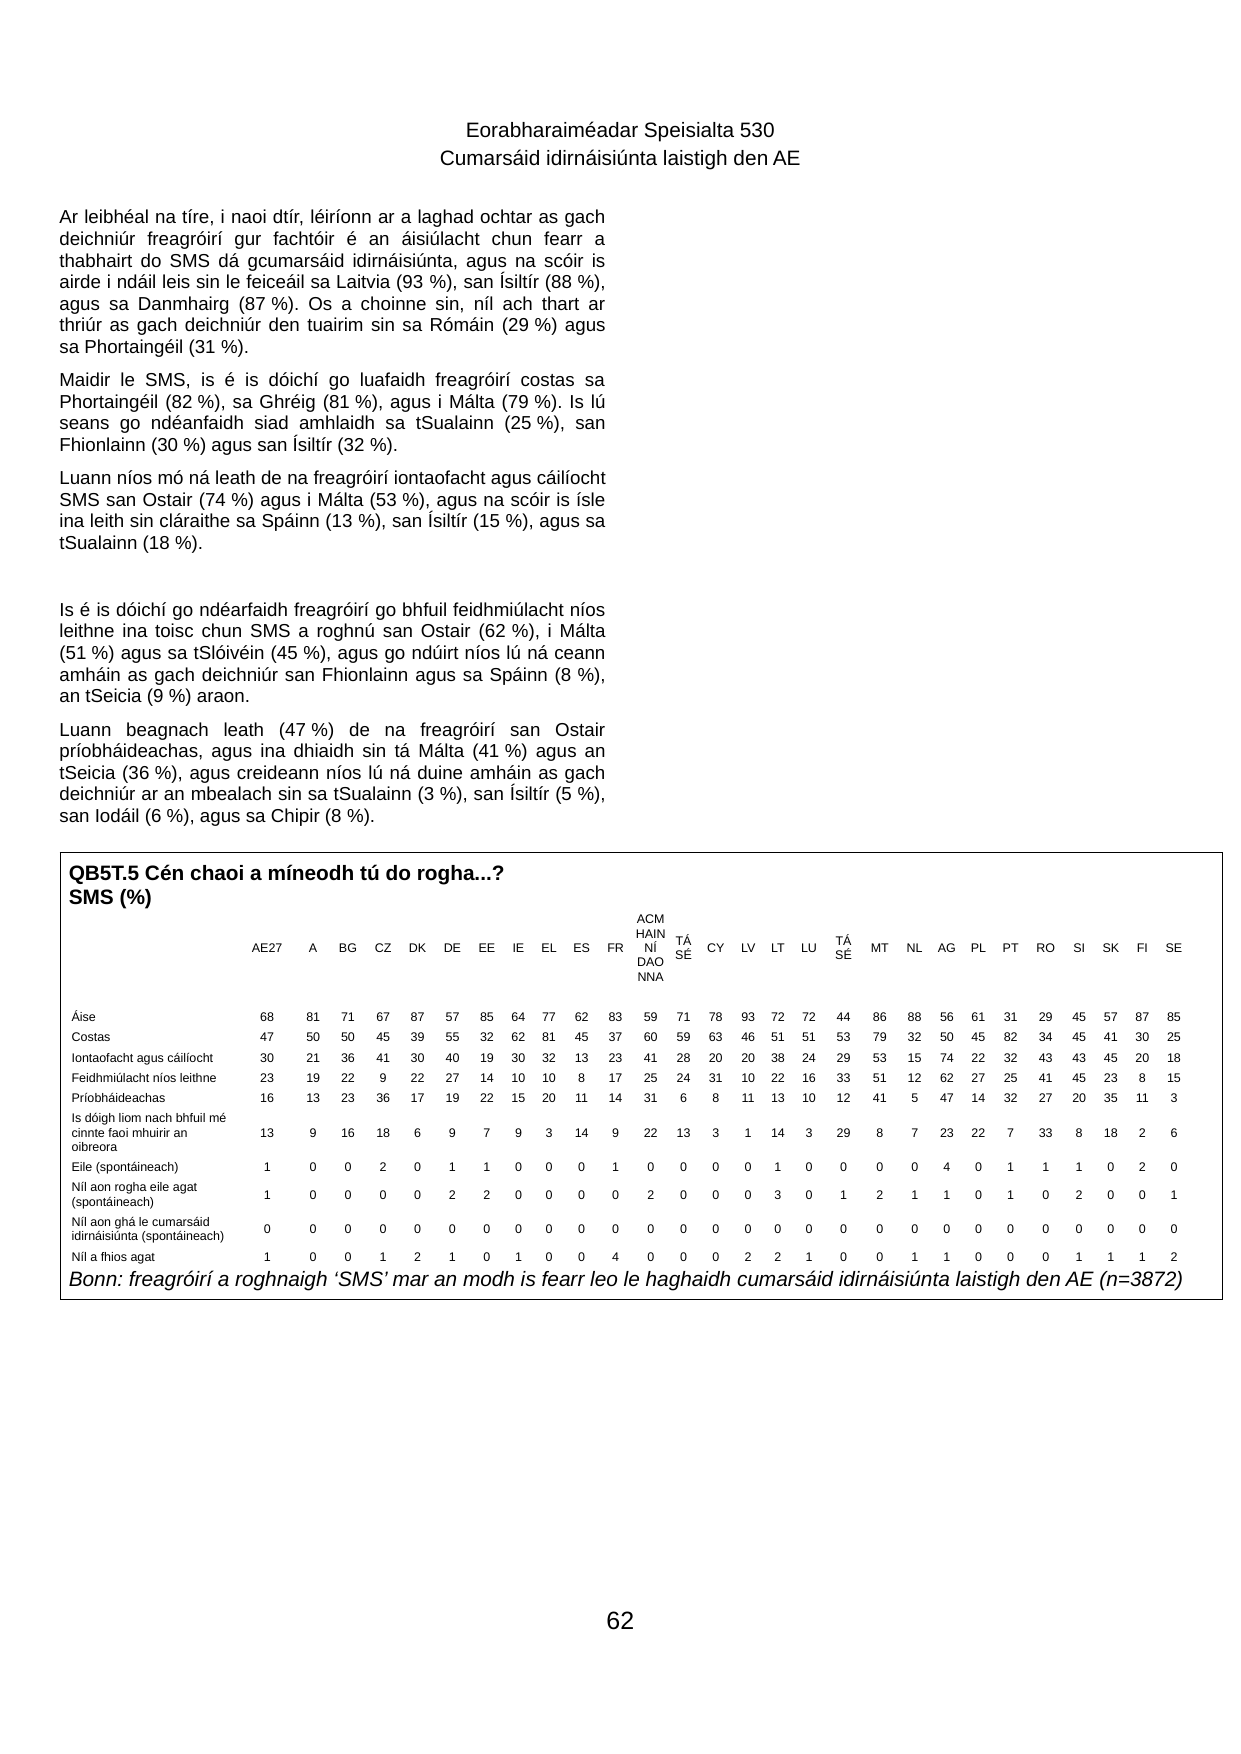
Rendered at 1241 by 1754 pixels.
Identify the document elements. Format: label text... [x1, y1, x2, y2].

table_cell 0 [698, 1212, 733, 1246]
table_cell 1 [1027, 1157, 1064, 1177]
table_cell 22 [962, 1048, 994, 1068]
table_cell 15 [504, 1088, 533, 1108]
table_cell 2 [470, 1177, 503, 1212]
table_cell 45 [1094, 1048, 1127, 1068]
table_cell 19 [470, 1048, 503, 1068]
table_cell [400, 987, 435, 1007]
table_cell 13 [669, 1108, 698, 1157]
text Maidir le SMS, is é is dóichí go luafaidh freagróirí costas sa Phortaingéil (82 %), sa Ghréig (81 %), agus i Málta (79 %). Is lú seans go ndéanfaidh siad amhlaidh sa tSualainn (25 %), san Fhionlainn (30 %) agus san Ísiltír (32 %). [59, 369, 605, 455]
table_cell 13 [565, 1048, 598, 1068]
table_cell 1 [1094, 1246, 1127, 1267]
table_cell 20 [1128, 1048, 1157, 1068]
table_cell 30 [238, 1048, 296, 1068]
table_cell 35 [1094, 1088, 1127, 1108]
table_cell Níl aon ghá le cumarsáid idirnáisiúnta (spontáineach) [69, 1212, 238, 1246]
table_cell 1 [238, 1157, 296, 1177]
table_cell 0 [296, 1177, 330, 1212]
table_cell 40 [435, 1048, 470, 1068]
table_header SE [1157, 909, 1191, 987]
table_cell [733, 987, 763, 1007]
table_cell 20 [533, 1088, 564, 1108]
table_cell 6 [400, 1108, 435, 1157]
table_cell 64 [504, 1007, 533, 1027]
table_cell 16 [793, 1068, 825, 1088]
table_cell 18 [1094, 1108, 1127, 1157]
table_cell [470, 987, 503, 1007]
table_cell 41 [861, 1088, 898, 1108]
table_header SK [1094, 909, 1127, 987]
table_cell 22 [330, 1068, 366, 1088]
table_cell [1094, 987, 1127, 1007]
table_cell 53 [861, 1048, 898, 1068]
table_header LV [733, 909, 763, 987]
table_cell 0 [669, 1212, 698, 1246]
table_cell 1 [435, 1157, 470, 1177]
table_cell 30 [504, 1048, 533, 1068]
table_cell 0 [632, 1246, 668, 1267]
table_cell 45 [1064, 1027, 1094, 1047]
table_cell 62 [931, 1068, 962, 1088]
table_cell 0 [330, 1157, 366, 1177]
table_cell 0 [1157, 1212, 1191, 1246]
table_cell 14 [565, 1108, 598, 1157]
table_cell 0 [825, 1246, 861, 1267]
table_cell 0 [598, 1177, 632, 1212]
table_header RO [1027, 909, 1064, 987]
table_cell 8 [565, 1068, 598, 1088]
table_cell 0 [962, 1246, 994, 1267]
table_cell 22 [763, 1068, 792, 1088]
table_cell 0 [962, 1212, 994, 1246]
text QB5T.5 Cén chaoi a míneodh tú do rogha...? [68, 861, 1213, 885]
table_cell 1 [733, 1108, 763, 1157]
table_cell 50 [330, 1027, 366, 1047]
table_cell 24 [793, 1048, 825, 1068]
table_cell 25 [994, 1068, 1027, 1088]
table_cell 0 [825, 1157, 861, 1177]
table_cell 51 [861, 1068, 898, 1088]
table_cell 1 [366, 1246, 400, 1267]
table_cell 79 [861, 1027, 898, 1047]
table_cell 88 [898, 1007, 931, 1027]
table_cell 0 [632, 1157, 668, 1177]
table_cell 33 [825, 1068, 861, 1088]
table_header CY [698, 909, 733, 987]
table_cell 1 [470, 1157, 503, 1177]
table_cell 0 [470, 1246, 503, 1267]
table_cell 29 [1027, 1007, 1064, 1027]
table_cell 13 [238, 1108, 296, 1157]
table_cell 29 [825, 1108, 861, 1157]
table_cell 0 [565, 1212, 598, 1246]
table_cell 2 [861, 1177, 898, 1212]
table_cell 6 [669, 1088, 698, 1108]
table_cell 43 [1064, 1048, 1094, 1068]
table_cell 55 [435, 1027, 470, 1047]
table_cell 1 [994, 1177, 1027, 1212]
table_cell 23 [598, 1048, 632, 1068]
table_cell 0 [1094, 1177, 1127, 1212]
table_cell 0 [435, 1212, 470, 1246]
table_cell 1 [1128, 1246, 1157, 1267]
table_cell Áise [69, 1007, 238, 1027]
table_cell 45 [1064, 1068, 1094, 1088]
table_cell 0 [669, 1157, 698, 1177]
table_cell 0 [238, 1212, 296, 1246]
table_cell 0 [1064, 1212, 1094, 1246]
table_cell 0 [733, 1157, 763, 1177]
table_cell 20 [698, 1048, 733, 1068]
table_cell [533, 987, 564, 1007]
table_cell 23 [330, 1088, 366, 1108]
table_cell 1 [598, 1157, 632, 1177]
table_cell 87 [1128, 1007, 1157, 1027]
table_cell 0 [669, 1246, 698, 1267]
table_cell 25 [1157, 1027, 1191, 1047]
table_header EE [470, 909, 503, 987]
table_cell 2 [400, 1246, 435, 1267]
table_cell 57 [435, 1007, 470, 1027]
table_cell 22 [632, 1108, 668, 1157]
table_cell 31 [698, 1068, 733, 1088]
table_cell 82 [994, 1027, 1027, 1047]
table_header A [296, 909, 330, 987]
table_cell 0 [533, 1246, 564, 1267]
table_cell Iontaofacht agus cáilíocht [69, 1048, 238, 1068]
table_cell [962, 987, 994, 1007]
table_cell 83 [598, 1007, 632, 1027]
table_cell 2 [1157, 1246, 1191, 1267]
table_cell 2 [1128, 1108, 1157, 1157]
table_cell 0 [793, 1212, 825, 1246]
table_cell 1 [931, 1177, 962, 1212]
table_cell 23 [1094, 1068, 1127, 1088]
text Is é is dóichí go ndéarfaidh freagróirí go bhfuil feidhmiúlacht níos leithne ina toisc chun SMS a roghnú san Ostair (62 %), i Málta (51 %) agus sa tSlóivéin (45 %), agus go ndúirt níos lú ná ceann amháin as gach deichniúr san Fhionlainn agus sa Spáinn (8 %), an tSeicia (9 %) araon. [59, 599, 605, 707]
table_cell 59 [669, 1027, 698, 1047]
table_cell [698, 987, 733, 1007]
table_cell 2 [763, 1246, 792, 1267]
table_header AE27 [238, 909, 296, 987]
table_header MT [861, 909, 898, 987]
table_cell 18 [366, 1108, 400, 1157]
table_cell 23 [931, 1108, 962, 1157]
table_cell 1 [504, 1246, 533, 1267]
table_header ES [565, 909, 598, 987]
table_header FI [1128, 909, 1157, 987]
table_cell 0 [533, 1212, 564, 1246]
table_cell 23 [238, 1068, 296, 1088]
table_cell 7 [994, 1108, 1027, 1157]
table_header BG [330, 909, 366, 987]
table_cell 9 [366, 1068, 400, 1088]
table_cell Is dóigh liom nach bhfuil mé cinnte faoi mhuirir an oibreora [69, 1108, 238, 1157]
table_cell 14 [598, 1088, 632, 1108]
table_cell Níl aon rogha eile agat (spontáineach) [69, 1177, 238, 1212]
table_cell 0 [825, 1212, 861, 1246]
table_cell 19 [296, 1068, 330, 1088]
table_cell 8 [698, 1088, 733, 1108]
table_cell 41 [366, 1048, 400, 1068]
table_cell 24 [669, 1068, 698, 1088]
table_cell [296, 987, 330, 1007]
table_cell 30 [400, 1048, 435, 1068]
table_cell 3 [793, 1108, 825, 1157]
table_cell 45 [366, 1027, 400, 1047]
table_cell 14 [470, 1068, 503, 1088]
table_cell 2 [632, 1177, 668, 1212]
table_cell 10 [533, 1068, 564, 1088]
table_cell 13 [763, 1088, 792, 1108]
table_header LT [763, 909, 792, 987]
table_cell 93 [733, 1007, 763, 1027]
table_cell 53 [825, 1027, 861, 1047]
table_cell 0 [733, 1212, 763, 1246]
table_cell 63 [698, 1027, 733, 1047]
table_cell 41 [1094, 1027, 1127, 1047]
table_cell 1 [994, 1157, 1027, 1177]
table_cell 67 [366, 1007, 400, 1027]
table_cell 0 [330, 1177, 366, 1212]
table_cell 29 [825, 1048, 861, 1068]
table_cell 47 [238, 1027, 296, 1047]
table_cell 22 [962, 1108, 994, 1157]
table_cell [793, 987, 825, 1007]
table_cell 10 [793, 1088, 825, 1108]
table_cell 32 [898, 1027, 931, 1047]
table_cell 0 [793, 1177, 825, 1212]
table_cell 0 [994, 1246, 1027, 1267]
table_header SI [1064, 909, 1094, 987]
table_cell 8 [861, 1108, 898, 1157]
table_cell 31 [994, 1007, 1027, 1027]
table_cell 2 [733, 1246, 763, 1267]
table_cell 15 [898, 1048, 931, 1068]
table_cell 17 [598, 1068, 632, 1088]
table_cell 10 [733, 1068, 763, 1088]
table_cell 51 [793, 1027, 825, 1047]
table_cell 12 [898, 1068, 931, 1088]
table_cell 0 [1027, 1212, 1064, 1246]
table_cell 11 [1128, 1088, 1157, 1108]
table_cell [1027, 987, 1064, 1007]
table_header IE [504, 909, 533, 987]
table_cell 18 [1157, 1048, 1191, 1068]
table_cell [763, 987, 792, 1007]
table_cell 34 [1027, 1027, 1064, 1047]
table_cell [931, 987, 962, 1007]
table_cell 0 [632, 1212, 668, 1246]
text Luann níos mó ná leath de na freagróirí iontaofacht agus cáilíocht SMS san Ostair (74 %) agus i Málta (53 %), agus na scóir is ísle ina leith sin cláraithe sa Spáinn (13 %), san Ísiltír (15 %), agus sa tSualainn (18 %). [59, 467, 605, 553]
table_cell 0 [898, 1157, 931, 1177]
table_cell 60 [632, 1027, 668, 1047]
table_cell 72 [793, 1007, 825, 1027]
table_cell 61 [962, 1007, 994, 1027]
table_header DE [435, 909, 470, 987]
table_cell Eile (spontáineach) [69, 1157, 238, 1177]
table_cell 45 [1064, 1007, 1094, 1027]
table_cell 8 [1064, 1108, 1094, 1157]
table_cell 0 [598, 1212, 632, 1246]
table_cell 16 [330, 1108, 366, 1157]
table_cell 30 [1128, 1027, 1157, 1047]
table_cell 0 [733, 1177, 763, 1212]
table_cell 4 [598, 1246, 632, 1267]
table_cell 13 [296, 1088, 330, 1108]
table_cell 50 [931, 1027, 962, 1047]
table_cell [1128, 987, 1157, 1007]
table_cell 0 [296, 1157, 330, 1177]
table_cell 0 [669, 1177, 698, 1212]
table_cell 7 [898, 1108, 931, 1157]
table_cell 0 [330, 1212, 366, 1246]
table_cell 0 [533, 1157, 564, 1177]
table_cell 27 [435, 1068, 470, 1088]
table_cell 39 [400, 1027, 435, 1047]
table_cell 68 [238, 1007, 296, 1027]
table_header DK [400, 909, 435, 987]
table_cell 9 [435, 1108, 470, 1157]
table_cell 10 [504, 1068, 533, 1088]
table_cell 0 [1027, 1177, 1064, 1212]
table_cell 3 [533, 1108, 564, 1157]
table_cell 0 [565, 1177, 598, 1212]
table_cell 9 [504, 1108, 533, 1157]
table_cell 33 [1027, 1108, 1064, 1157]
table_cell 1 [898, 1177, 931, 1212]
table_cell 0 [931, 1212, 962, 1246]
table_cell 3 [763, 1177, 792, 1212]
table_cell 0 [793, 1157, 825, 1177]
table_cell 20 [733, 1048, 763, 1068]
table_cell 0 [533, 1177, 564, 1212]
table_cell 4 [931, 1157, 962, 1177]
table_header EL [533, 909, 564, 987]
table_cell 72 [763, 1007, 792, 1027]
table_cell 71 [330, 1007, 366, 1027]
table_cell 0 [1128, 1212, 1157, 1246]
table_header NL [898, 909, 931, 987]
table_cell [632, 987, 668, 1007]
table_cell 0 [400, 1212, 435, 1246]
table_cell [825, 987, 861, 1007]
table_cell 0 [861, 1246, 898, 1267]
table_cell 0 [504, 1212, 533, 1246]
table_cell 9 [296, 1108, 330, 1157]
table_cell 0 [470, 1212, 503, 1246]
text Bonn: freagróirí a roghnaigh ‘SMS’ mar an modh is fearr leo le haghaidh cumarsáid idirnáisiúnta laistigh den AE (n=3872) [68, 1267, 1213, 1291]
table_cell 77 [533, 1007, 564, 1027]
table_cell 36 [366, 1088, 400, 1108]
table_cell 0 [366, 1212, 400, 1246]
table_cell 0 [565, 1157, 598, 1177]
table_cell 0 [962, 1157, 994, 1177]
table_cell [330, 987, 366, 1007]
table_cell 0 [400, 1157, 435, 1177]
table_cell 0 [296, 1212, 330, 1246]
table_cell 2 [366, 1157, 400, 1177]
table_cell 2 [435, 1177, 470, 1212]
table_cell 81 [296, 1007, 330, 1027]
table_cell [598, 987, 632, 1007]
table_cell 9 [598, 1108, 632, 1157]
table_cell [504, 987, 533, 1007]
table_cell 74 [931, 1048, 962, 1068]
table_cell 0 [1128, 1177, 1157, 1212]
table_cell 0 [698, 1177, 733, 1212]
table_cell 14 [962, 1088, 994, 1108]
table_cell 0 [1027, 1246, 1064, 1267]
table_cell 1 [793, 1246, 825, 1267]
table_header TÁ SÉ [669, 909, 698, 987]
table_cell 85 [1157, 1007, 1191, 1027]
table_cell 0 [400, 1177, 435, 1212]
table_header CZ [366, 909, 400, 987]
table_cell 0 [1094, 1157, 1127, 1177]
table_cell 62 [565, 1007, 598, 1027]
table_header AG [931, 909, 962, 987]
table_cell 12 [825, 1088, 861, 1108]
table_header FR [598, 909, 632, 987]
table_cell Feidhmiúlacht níos leithne [69, 1068, 238, 1088]
table_cell 1 [1064, 1157, 1094, 1177]
table_cell 81 [533, 1027, 564, 1047]
table_cell 85 [470, 1007, 503, 1027]
table_cell 86 [861, 1007, 898, 1027]
table_cell 43 [1027, 1048, 1064, 1068]
table_cell 11 [565, 1088, 598, 1108]
table_header ACMHAINNÍ DAONNA [632, 909, 668, 987]
table_cell [669, 987, 698, 1007]
table_cell 0 [861, 1157, 898, 1177]
text SMS (%) [68, 885, 1213, 909]
table_cell 37 [598, 1027, 632, 1047]
table_cell 1 [238, 1246, 296, 1267]
table_cell 0 [698, 1246, 733, 1267]
table_cell 1 [931, 1246, 962, 1267]
table_cell 51 [763, 1027, 792, 1047]
table_cell [1064, 987, 1094, 1007]
table_header [69, 909, 238, 987]
table_cell 32 [994, 1088, 1027, 1108]
table_cell [898, 987, 931, 1007]
table_cell 11 [733, 1088, 763, 1108]
table_cell [994, 987, 1027, 1007]
table_cell 7 [470, 1108, 503, 1157]
table_cell 0 [861, 1212, 898, 1246]
table_cell 0 [763, 1212, 792, 1246]
table_cell 3 [698, 1108, 733, 1157]
table_cell 0 [898, 1212, 931, 1246]
table_cell 16 [238, 1088, 296, 1108]
table_cell 20 [1064, 1088, 1094, 1108]
table_cell 46 [733, 1027, 763, 1047]
table_cell 45 [565, 1027, 598, 1047]
table_cell 22 [470, 1088, 503, 1108]
table_cell 50 [296, 1027, 330, 1047]
table_cell 32 [994, 1048, 1027, 1068]
table_cell [69, 987, 238, 1007]
table_cell Costas [69, 1027, 238, 1047]
table_cell 27 [1027, 1088, 1064, 1108]
table_cell 0 [994, 1212, 1027, 1246]
table_cell 57 [1094, 1007, 1127, 1027]
table_cell 19 [435, 1088, 470, 1108]
table_cell 3 [1157, 1088, 1191, 1108]
table_cell 15 [1157, 1068, 1191, 1088]
table_cell Príobháideachas [69, 1088, 238, 1108]
table_cell 1 [238, 1177, 296, 1212]
table_cell 45 [962, 1027, 994, 1047]
table_header TÁ SÉ [825, 909, 861, 987]
table_cell 78 [698, 1007, 733, 1027]
text Luann beagnach leath (47 %) de na freagróirí san Ostair príobháideachas, agus ina dhiaidh sin tá Málta (41 %) agus an tSeicia (36 %), agus creideann níos lú ná duine amháin as gach deichniúr ar an mbealach sin sa tSualainn (3 %), san Ísiltír (5 %), san Iodáil (6 %), agus sa Chipir (8 %). [59, 718, 605, 826]
table_cell 56 [931, 1007, 962, 1027]
table_cell 6 [1157, 1108, 1191, 1157]
table_cell [565, 987, 598, 1007]
table_cell 0 [962, 1177, 994, 1212]
table_cell 47 [931, 1088, 962, 1108]
table_cell 0 [565, 1246, 598, 1267]
table_cell 1 [1157, 1177, 1191, 1212]
table_cell 27 [962, 1068, 994, 1088]
text Ar leibhéal na tíre, i naoi dtír, léiríonn ar a laghad ochtar as gach deichniúr freagróirí gur fachtóir é an áisiúlacht chun fearr a thabhairt do SMS dá gcumarsáid idirnáisiúnta, agus na scóir is airde i ndáil leis sin le feiceáil sa Laitvia (93 %), san Ísiltír (88 %), agus sa Danmhairg (87 %). Os a choinne sin, níl ach thart ar thriúr as gach deichniúr den tuairim sin sa Rómáin (29 %) agus sa Phortaingéil (31 %). [59, 206, 605, 357]
table_cell [366, 987, 400, 1007]
table_cell 41 [632, 1048, 668, 1068]
table_cell 25 [632, 1068, 668, 1088]
table_cell 0 [296, 1246, 330, 1267]
table_cell 38 [763, 1048, 792, 1068]
table_cell 87 [400, 1007, 435, 1027]
table_cell 1 [898, 1246, 931, 1267]
table_cell 0 [504, 1177, 533, 1212]
table_header PT [994, 909, 1027, 987]
table_cell 5 [898, 1088, 931, 1108]
table_cell 71 [669, 1007, 698, 1027]
table_cell 41 [1027, 1068, 1064, 1088]
table_cell [435, 987, 470, 1007]
table_cell 1 [1064, 1246, 1094, 1267]
table_cell 2 [1128, 1157, 1157, 1177]
table_cell 32 [470, 1027, 503, 1047]
table_cell 21 [296, 1048, 330, 1068]
table_cell 1 [825, 1177, 861, 1212]
table_cell 28 [669, 1048, 698, 1068]
table_cell 0 [504, 1157, 533, 1177]
table_cell 1 [435, 1246, 470, 1267]
table_cell 8 [1128, 1068, 1157, 1088]
table_cell [861, 987, 898, 1007]
table_cell 59 [632, 1007, 668, 1027]
table_cell 22 [400, 1068, 435, 1088]
table_cell 0 [698, 1157, 733, 1177]
table_cell 14 [763, 1108, 792, 1157]
table_cell 32 [533, 1048, 564, 1068]
table_cell 0 [1094, 1212, 1127, 1246]
table_cell 62 [504, 1027, 533, 1047]
table_cell 31 [632, 1088, 668, 1108]
table_header LU [793, 909, 825, 987]
table_cell 44 [825, 1007, 861, 1027]
table_cell 1 [763, 1157, 792, 1177]
table_cell 0 [330, 1246, 366, 1267]
table_cell 2 [1064, 1177, 1094, 1212]
table_header PL [962, 909, 994, 987]
table_cell 0 [1157, 1157, 1191, 1177]
table_cell [1157, 987, 1191, 1007]
table_cell 17 [400, 1088, 435, 1108]
table_cell 0 [366, 1177, 400, 1212]
table_cell 36 [330, 1048, 366, 1068]
table_cell Níl a fhios agat [69, 1246, 238, 1267]
table_cell [238, 987, 296, 1007]
